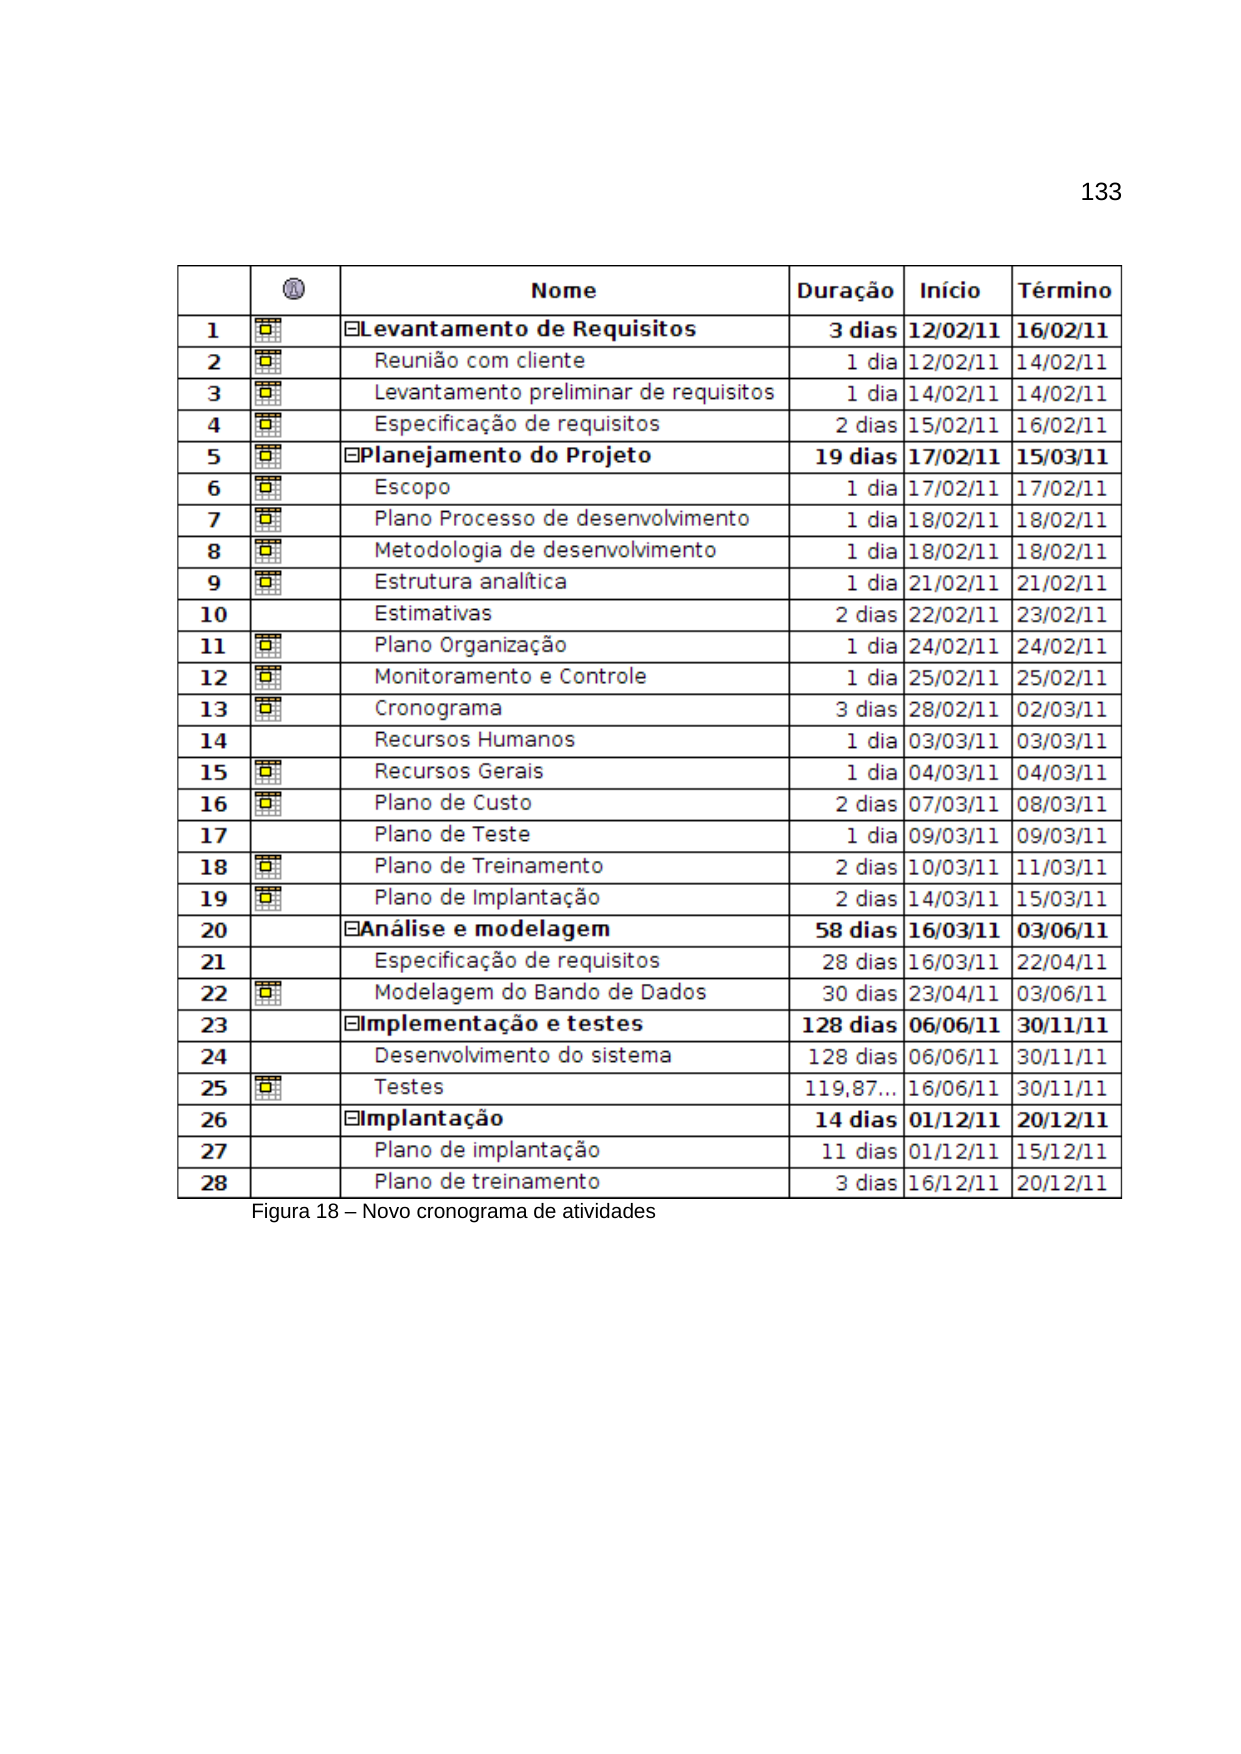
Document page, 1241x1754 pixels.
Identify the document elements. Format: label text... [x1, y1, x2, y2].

text Figura 18 – Novo cronograma de atividades [177, 1199, 1122, 1223]
picture [177, 265, 1123, 1199]
